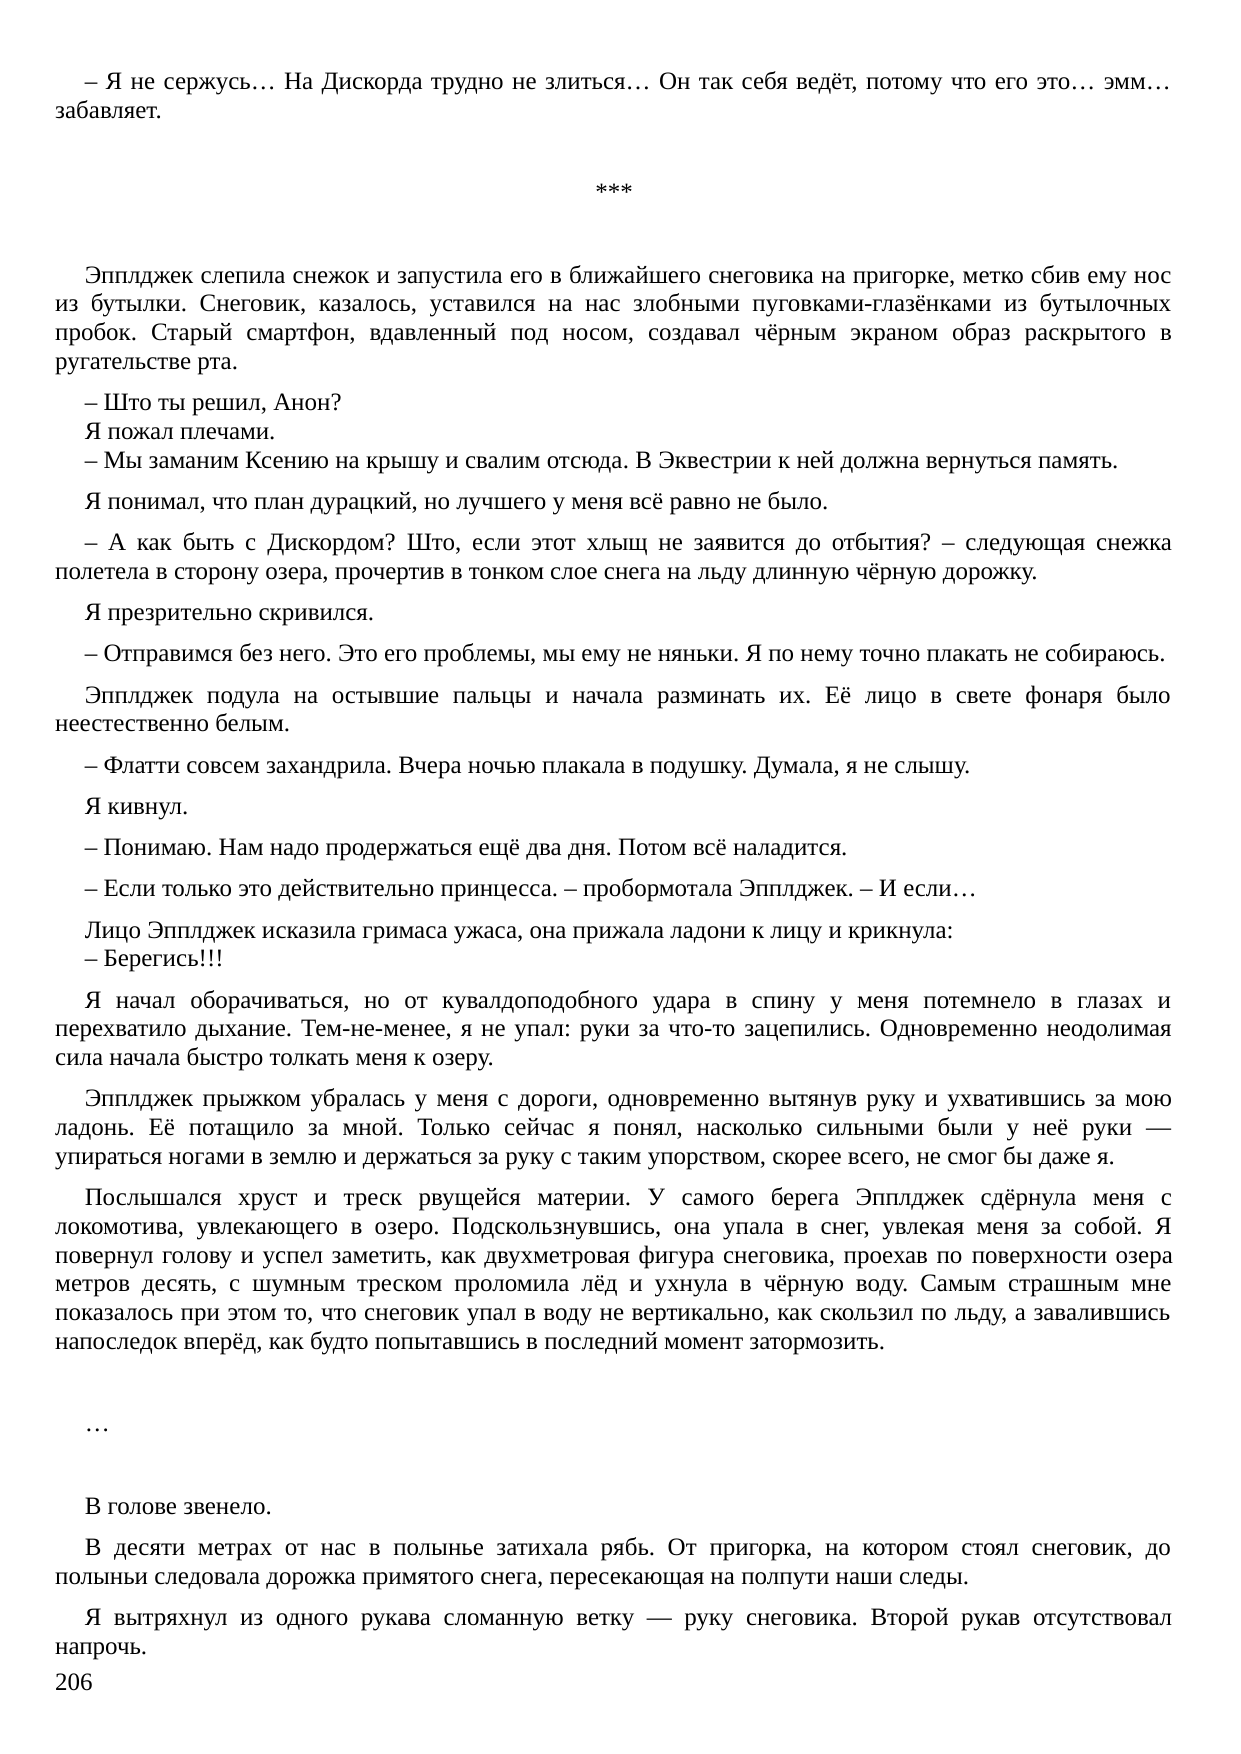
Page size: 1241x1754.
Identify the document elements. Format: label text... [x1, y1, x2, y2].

text *** [55, 177, 1173, 206]
text – Если только это действительно принцесса. – пробормотала Эпплджек. – И если… [55, 873, 1173, 902]
text – А как быть с Дискордом? Што, если этот хлыщ не заявится до отбытия? – следующая снежка полетела в сторону озера, прочертив в тонком слое снега на льду длинную чёрную дорожку. [55, 527, 1173, 585]
text – Флатти совсем захандрила. Вчера ночью плакала в подушку. Думала, я не слышу. [55, 750, 1173, 778]
text Я понимал, что план дурацкий, но лучшего у меня всё равно не было. [55, 486, 1173, 515]
text – Берегись!!! [55, 943, 1173, 972]
text – Понимаю. Нам надо продержаться ещё два дня. Потом всё наладится. [55, 832, 1173, 861]
text Я кивнул. [55, 791, 1173, 820]
text В голове звенело. [55, 1491, 1173, 1520]
text Я начал оборачиваться, но от кувалдоподобного удара в спину у меня потемнело в глазах и перехватило дыхание. Тем-не-менее, я не упал: руки за что-то зацепились. Одновременно неодолимая сила начала быстро толкать меня к озеру. [55, 985, 1173, 1071]
text Лицо Эпплджек исказила гримаса ужаса, она прижала ладони к лицу и крикнула: [55, 915, 1173, 943]
text Эпплджек прыжком убралась у меня с дороги, одновременно вытянув руку и ухватившись за мою ладонь. Её потащило за мной. Только сейчас я понял, насколько сильными были у неё руки — упираться ногами в землю и держаться за руку с таким упорством, скорее всего, не смог бы даже я. [55, 1083, 1173, 1170]
text Я пожал плечами. [55, 416, 1173, 445]
text – Я не сержусь… На Дискорда трудно не злиться… Он так себя ведёт, потому что его это… эмм… забавляет. [55, 66, 1173, 123]
text В десяти метрах от нас в полынье затихала рябь. От пригорка, на котором стоял снеговик, до полыньи следовала дорожка примятого снега, пересекающая на полпути наши следы. [55, 1532, 1173, 1590]
text – Мы заманим Ксению на крышу и свалим отсюда. В Эквестрии к ней должна вернуться память. [55, 445, 1173, 473]
text Эпплджек слепила снежок и запустила его в ближайшего снеговика на пригорке, метко сбив ему нос из бутылки. Снеговик, казалось, уставился на нас злобными пуговками-глазёнками из бутылочных пробок. Старый смартфон, вдавленный под носом, создавал чёрным экраном образ раскрытого в ругательстве рта. [55, 260, 1173, 375]
text Эпплджек подула на остывшие пальцы и начала разминать их. Её лицо в свете фонаря было неестественно белым. [55, 680, 1173, 737]
text … [55, 1408, 1173, 1437]
text – Отправимся без него. Это его проблемы, мы ему не няньки. Я по нему точно плакать не собираюсь. [55, 638, 1173, 667]
text Я вытряхнул из одного рукава сломанную ветку — руку снеговика. Второй рукав отсутствовал напрочь. [55, 1602, 1173, 1660]
text Послышался хруст и треск рвущейся материи. У самого берега Эпплджек сдёрнула меня с локомотива, увлекающего в озеро. Подскользнувшись, она упала в снег, увлекая меня за собой. Я повернул голову и успел заметить, как двухметровая фигура снеговика, проехав по поверхности озера метров десять, с шумным треском проломила лёд и ухнула в чёрную воду. Самым страшным мне показалось при этом то, что снеговик упал в воду не вертикально, как скользил по льду, а завалившись напоследок вперёд, как будто попытавшись в последний момент затормозить. [55, 1182, 1173, 1355]
text – Што ты решил, Анон? [55, 387, 1173, 416]
text Я презрительно скривился. [55, 597, 1173, 626]
